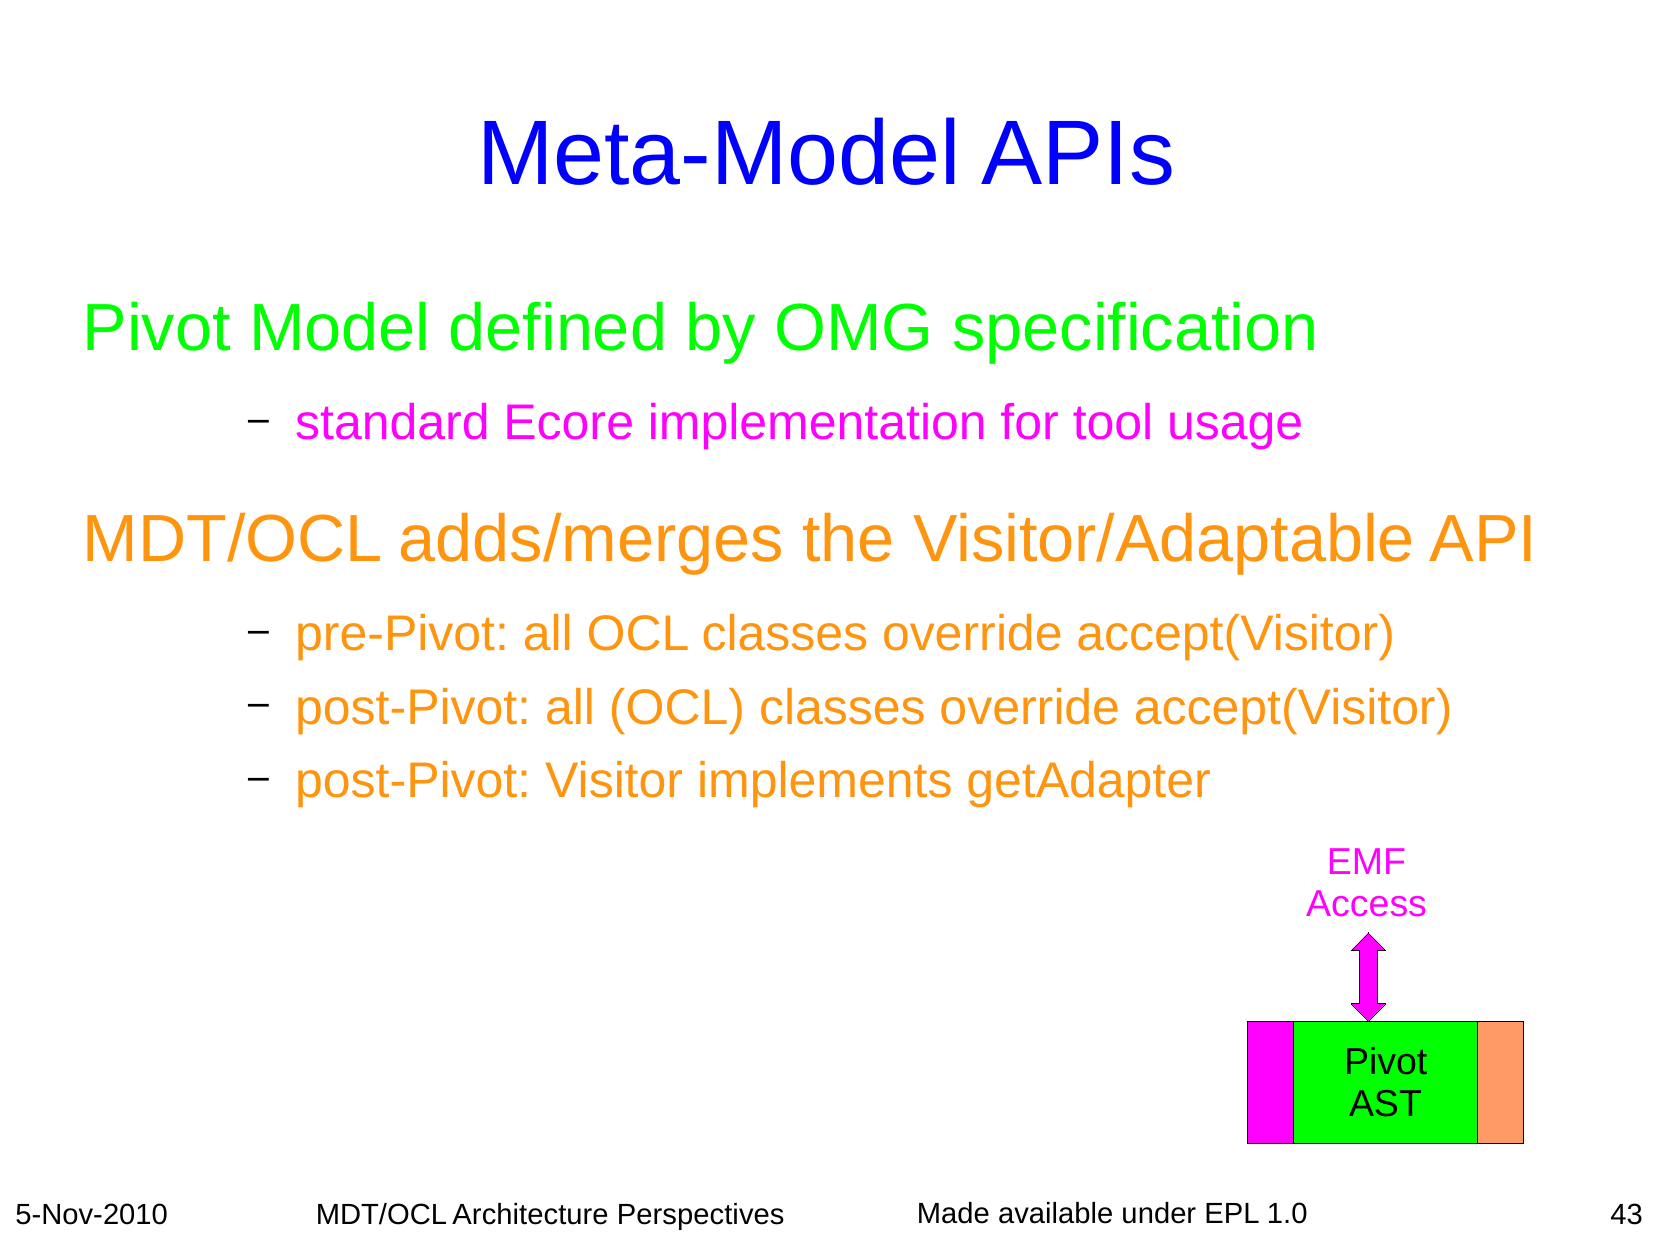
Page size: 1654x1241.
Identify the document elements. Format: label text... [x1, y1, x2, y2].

title Meta-Model APIs [82, 56, 1571, 250]
text_box [1247, 1021, 1294, 1144]
text_box [1351, 963, 1386, 1022]
text_box [1477, 1021, 1524, 1144]
text_box Pivot AST [1294, 1021, 1477, 1144]
text_box EMF Access [1266, 832, 1467, 963]
list Pivot Model defined by OMG specification standard Ecore implementation for tool usage MDT/OCL adds/merges the Visitor/Adaptable API pre-Pivot: all OCL classes override accept(Visitor) post-Pivot: all (OCL) classes override accept(Visitor) post-Pivot: Visitor implements getAdapter [82, 290, 1571, 1094]
